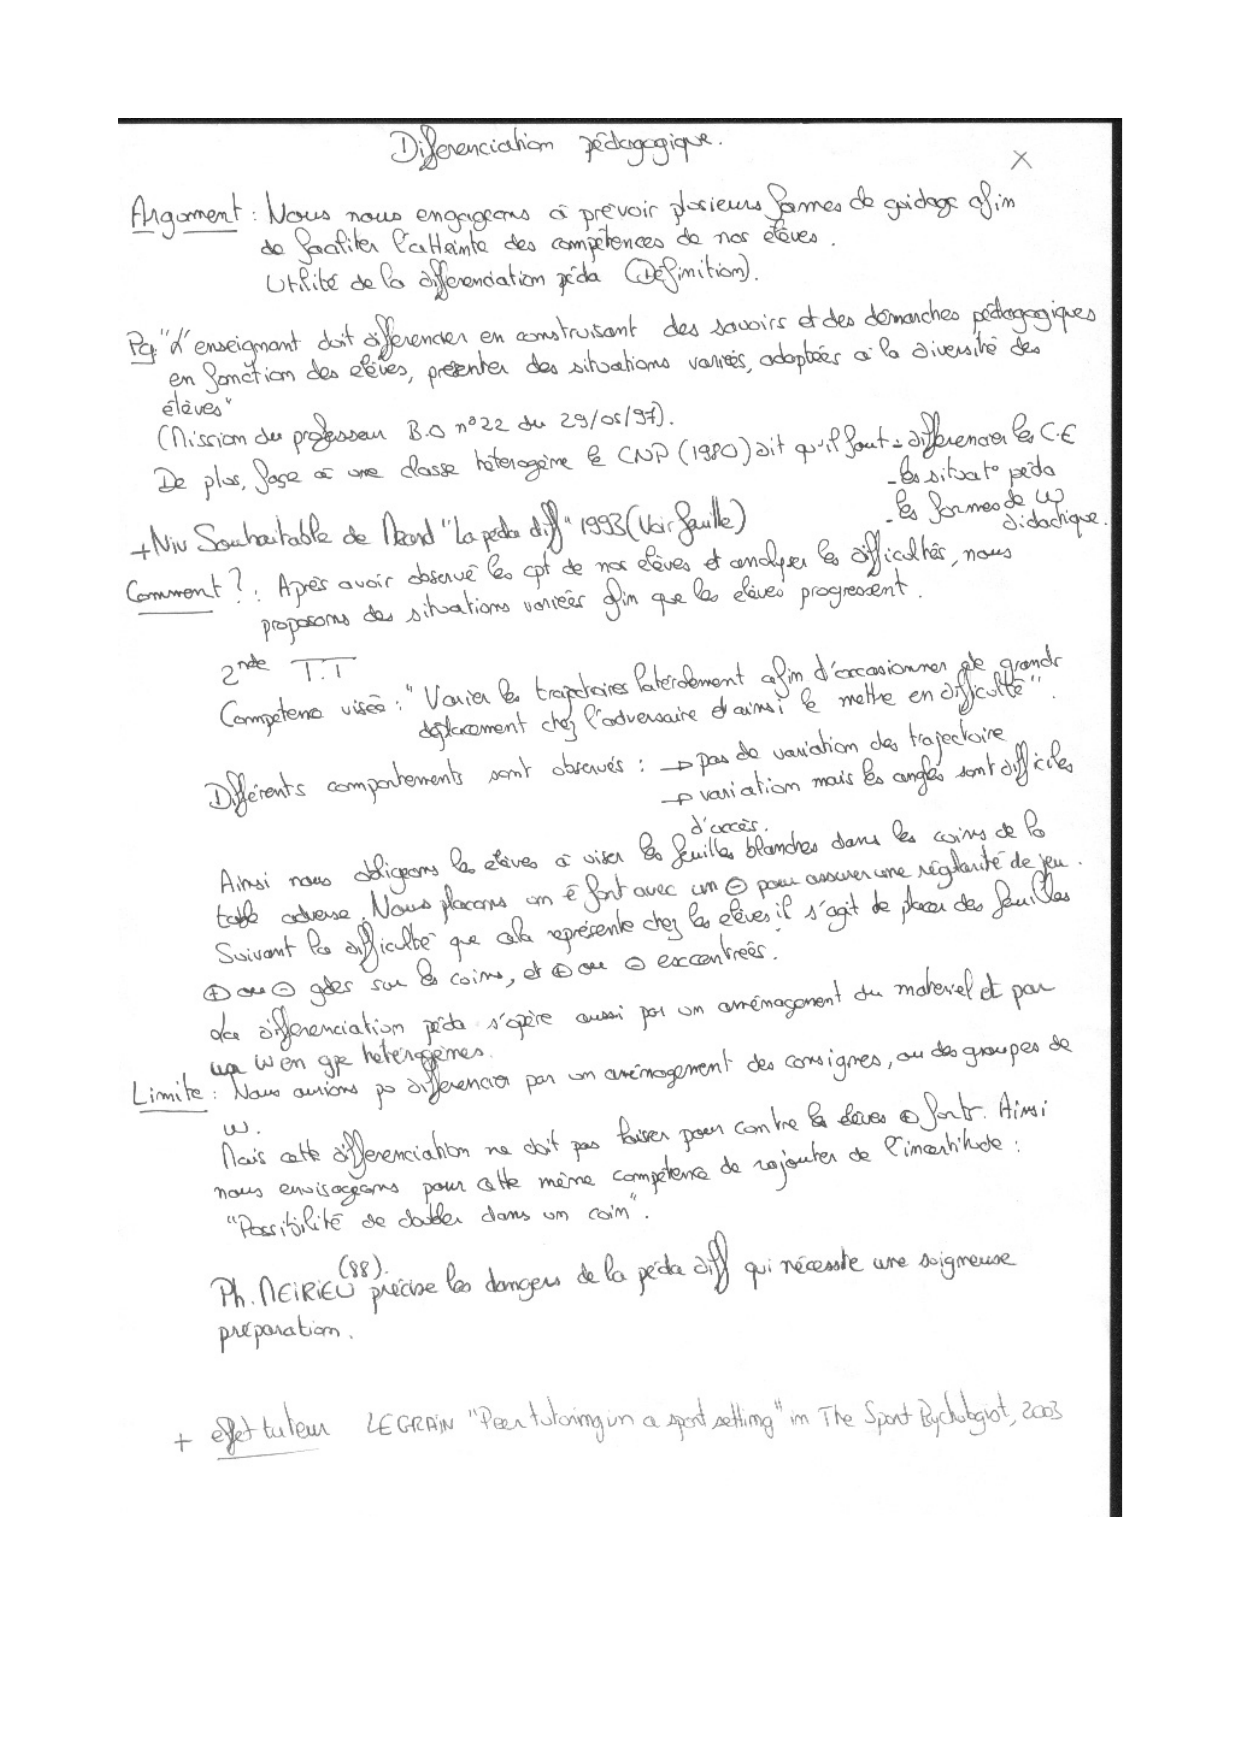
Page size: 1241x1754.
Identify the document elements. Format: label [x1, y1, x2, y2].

picture [118, 118, 1123, 1517]
